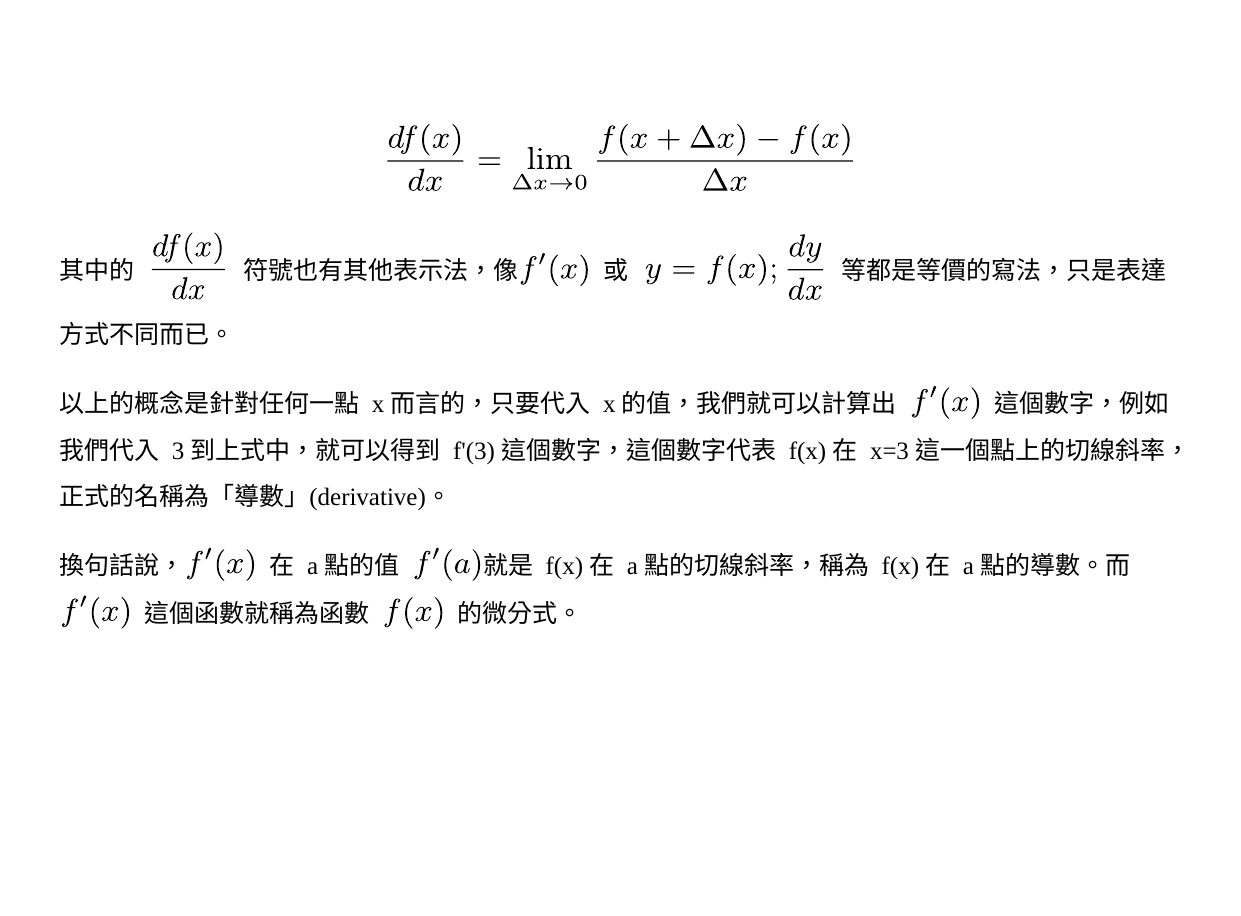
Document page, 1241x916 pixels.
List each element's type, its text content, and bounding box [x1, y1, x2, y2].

text 其中的 符號也有其他表示法，像 或 等都是等價的寫法，只是表達方式不同而已。 [59, 227, 1181, 350]
text 換句話說， 在 a 點的值 就是 f(x) 在 a 點的切線斜率，稱為 f(x) 在 a 點的導數。而 這個函數就稱為函數 的微分式。 [59, 545, 1181, 631]
text 以上的概念是針對任何一點 x 而言的，只要代入 x 的值，我們就可以計算出 這個數字，例如我們代入 3 到上式中，就可以得到 f'(3) 這個數字，這個數字代表 f(x) 在 x=3 這一個點上的切線斜率，正式的名稱為「導數」(derivative)。 [59, 383, 1181, 512]
